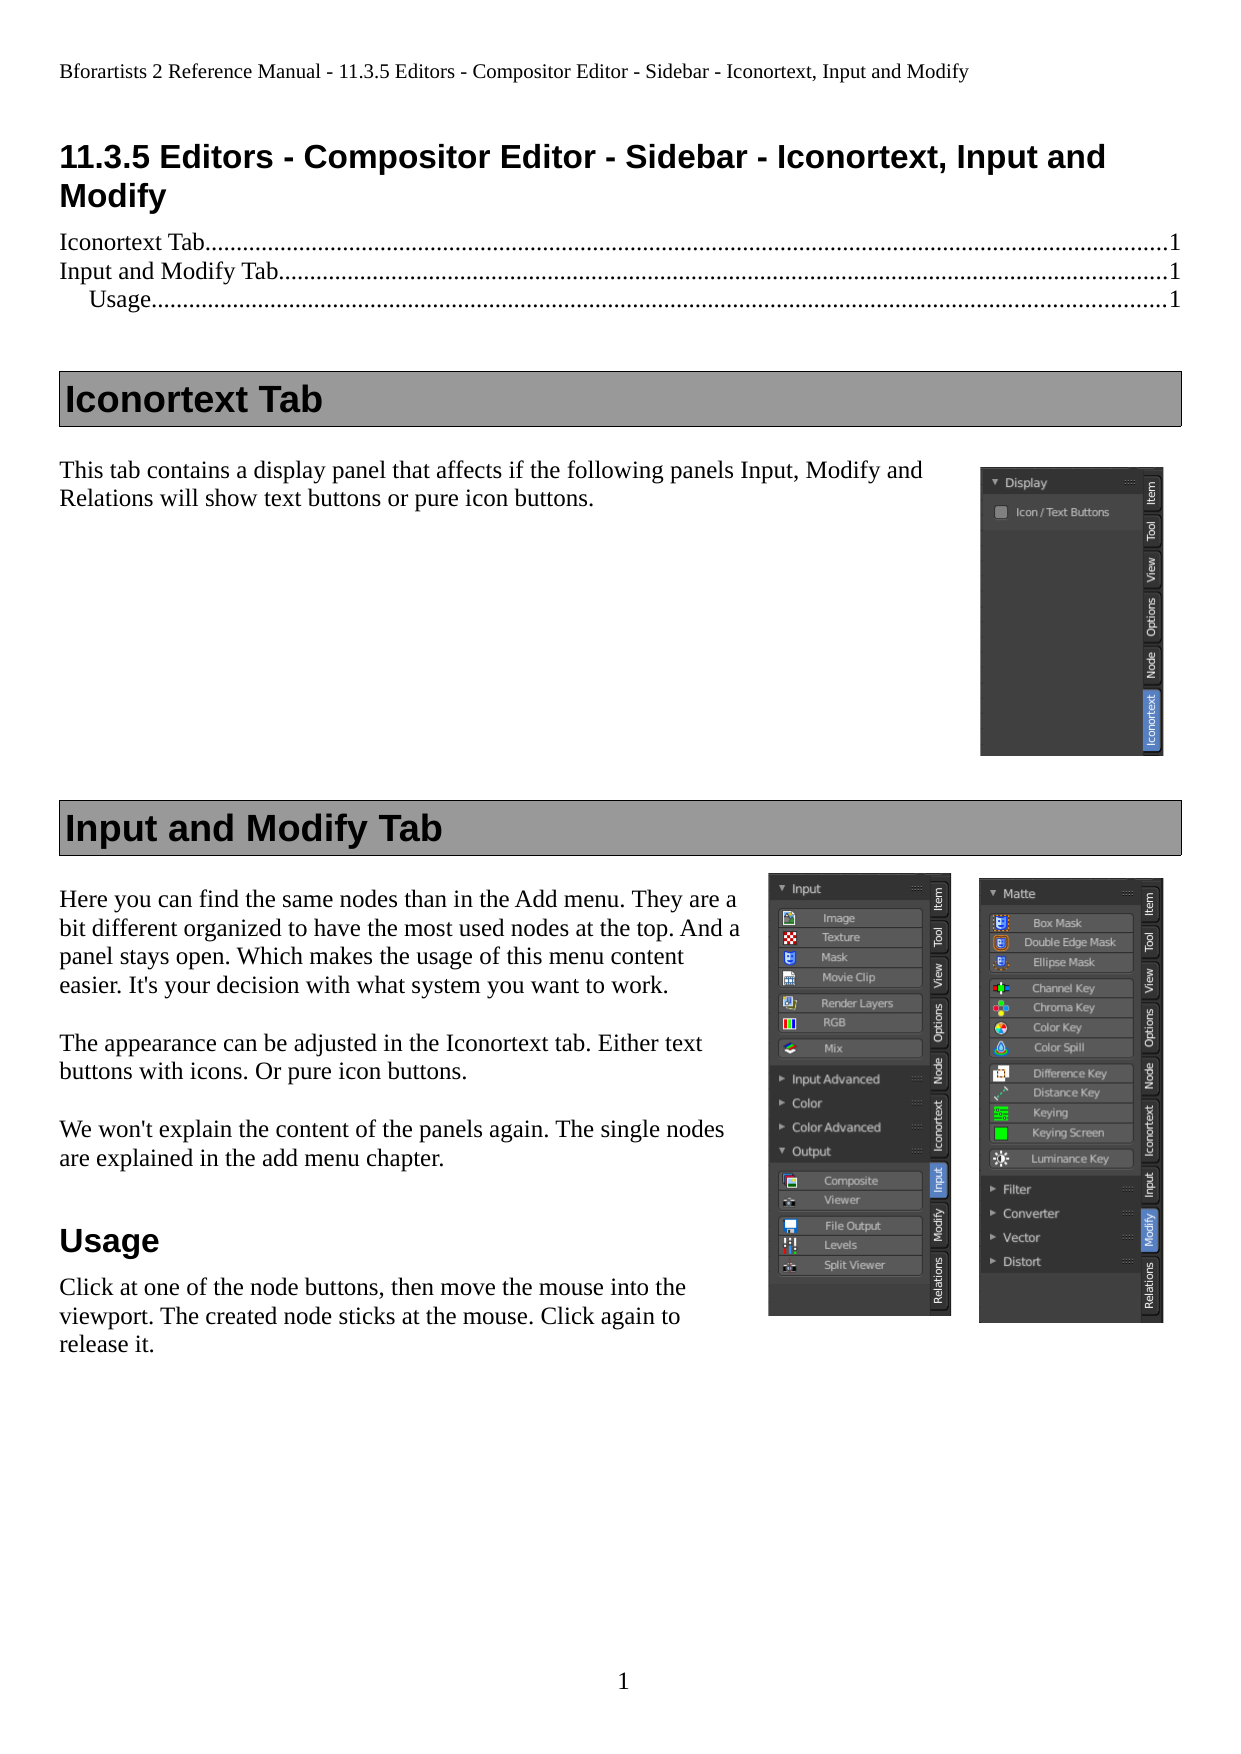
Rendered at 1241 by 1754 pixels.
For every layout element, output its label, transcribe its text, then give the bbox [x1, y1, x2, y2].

text Usage 1 [88, 284, 1181, 313]
text We won't explain the content of the panels again. The single nodes are explained in the add menu chapter. [59, 1114, 768, 1171]
subtitle [1164, 1221, 1181, 1259]
picture [980, 467, 1164, 756]
table_header Input and Modify Tab [60, 801, 1181, 855]
picture [768, 873, 952, 1316]
subtitle 11.3.5 Editors - Compositor Editor - Sidebar - Iconortext, Input and Modify [59, 138, 1181, 214]
text Here you can find the same nodes than in the Add menu. They are a bit different organized to have the most used nodes at the top. And a panel stays open. Which makes the usage of this menu content easier. It's your decision with what system you want to work. [59, 884, 768, 999]
subtitle [952, 1221, 979, 1259]
text Iconortext Tab 1 [59, 227, 1181, 256]
text The appearance can be adjusted in the Iconortext tab. Either text buttons with icons. Or pure icon buttons. [59, 1028, 768, 1085]
text Input and Modify Tab 1 [59, 256, 1181, 284]
text This tab contains a display panel that affects if the following panels Input, Modify and Relations will show text buttons or pure icon buttons. [59, 455, 1181, 512]
text Click at one of the node buttons, then move the mouse into the viewport. The created node sticks at the mouse. Click again to release it. [59, 1272, 1181, 1358]
subtitle Usage [59, 1221, 768, 1259]
table_header Iconortext Tab [60, 372, 1181, 426]
picture [979, 878, 1164, 1323]
